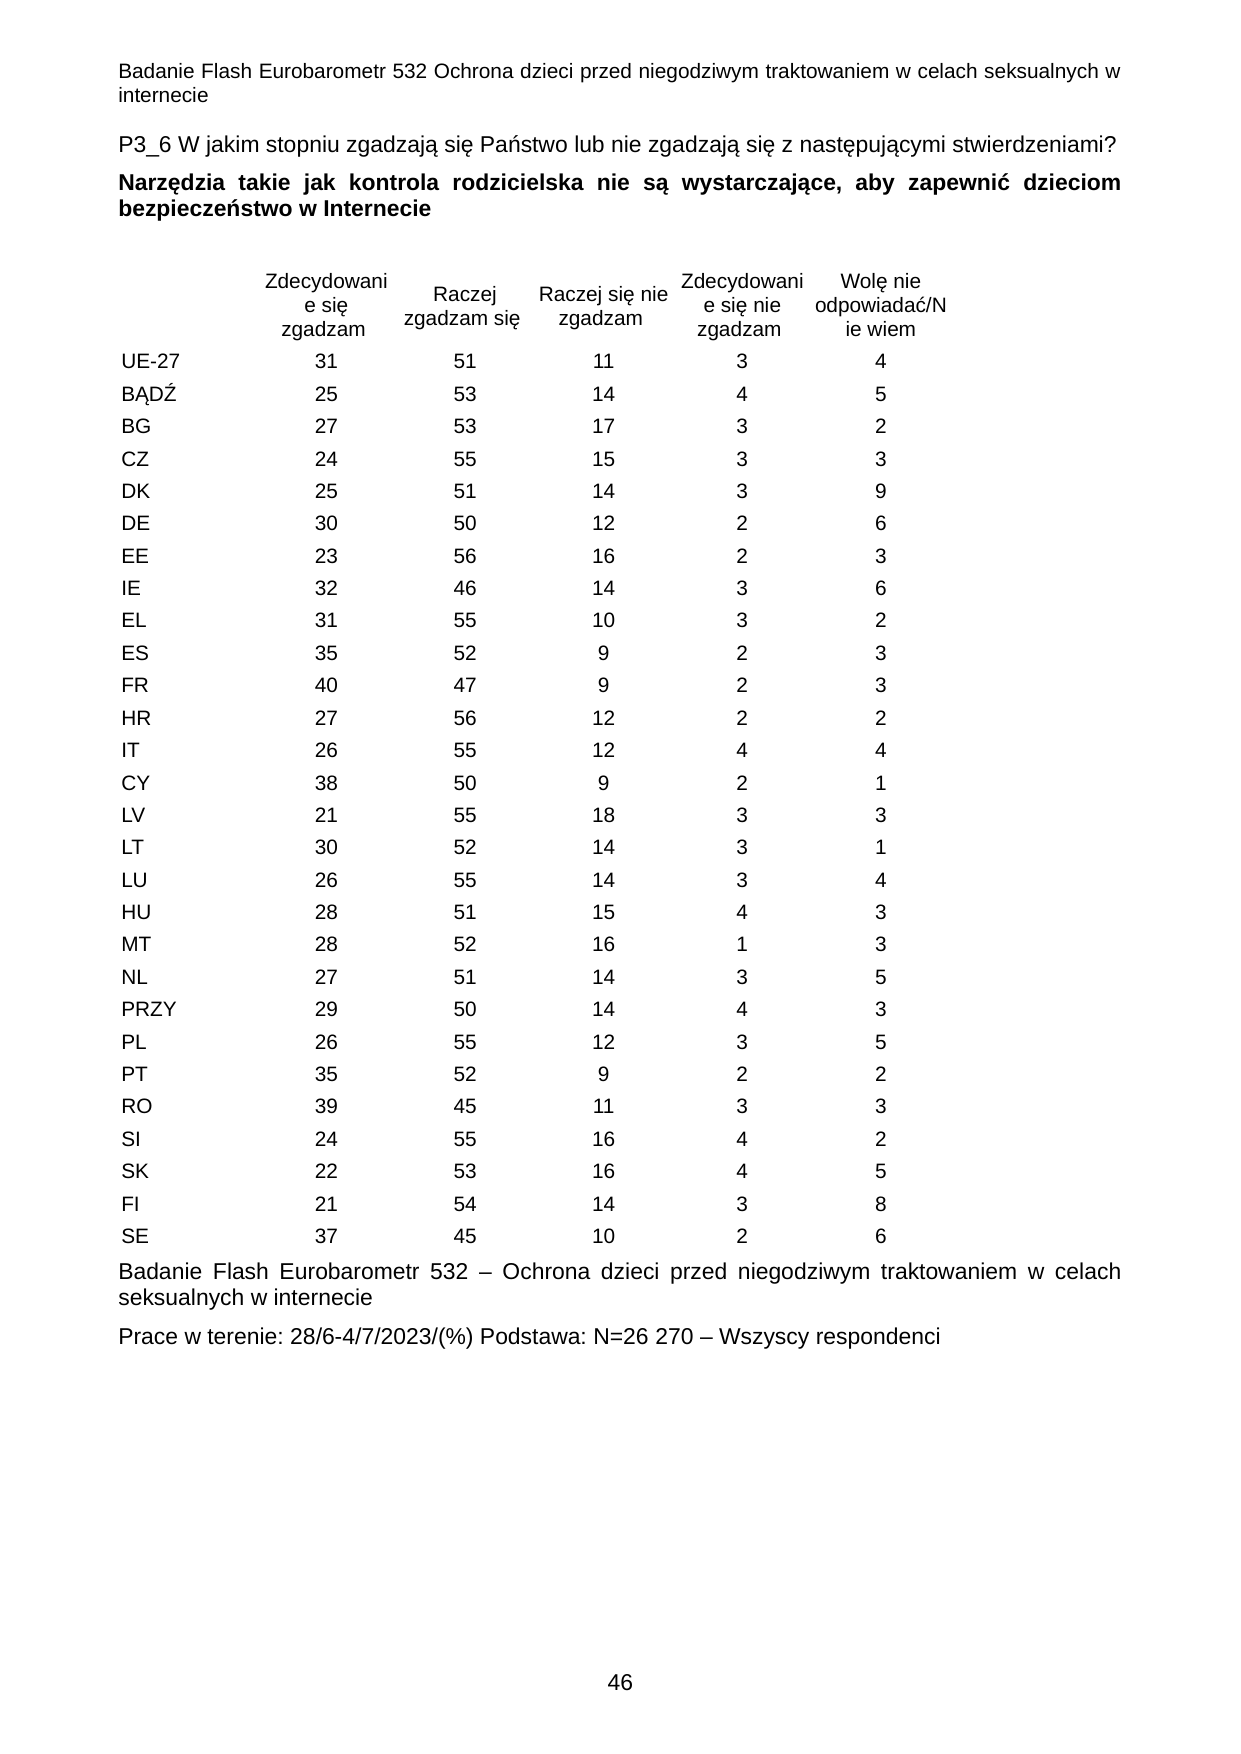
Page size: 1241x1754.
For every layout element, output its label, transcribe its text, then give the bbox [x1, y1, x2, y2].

table_cell 14 [534, 572, 673, 604]
table_cell 2 [811, 410, 950, 442]
table_cell 9 [534, 766, 673, 798]
table_cell 6 [811, 507, 950, 539]
table_cell 2 [673, 1220, 811, 1252]
table_cell 3 [673, 442, 811, 474]
table_cell 3 [811, 896, 950, 928]
table_cell 24 [257, 442, 395, 474]
table_header [118, 266, 257, 345]
table_cell 17 [534, 410, 673, 442]
table_cell LU [118, 863, 257, 896]
table_cell 2 [673, 507, 811, 539]
table_cell BG [118, 410, 257, 442]
table_cell 14 [534, 961, 673, 993]
table_cell 10 [534, 604, 673, 637]
text Narzędzia takie jak kontrola rodzicielska nie są wystarczające, aby zapewnić dzieciom bezpieczeństwo w Internecie [118, 169, 1122, 222]
table_cell SI [118, 1123, 257, 1155]
text Badanie Flash Eurobarometr 532 – Ochrona dzieci przed niegodziwym traktowaniem w celach seksualnych w internecie [118, 1258, 1122, 1311]
table_cell 55 [395, 1123, 534, 1155]
table_cell 3 [673, 961, 811, 993]
table_cell 25 [257, 378, 395, 410]
table_cell 6 [811, 1220, 950, 1252]
table_cell 3 [673, 1187, 811, 1220]
table_cell 28 [257, 896, 395, 928]
table_header Zdecydowanie się zgadzam [257, 266, 395, 345]
table_cell RO [118, 1090, 257, 1122]
table_cell PL [118, 1025, 257, 1058]
table_cell 4 [673, 993, 811, 1025]
table_cell CZ [118, 442, 257, 474]
table_cell 2 [673, 539, 811, 572]
table_cell 14 [534, 831, 673, 863]
table_cell PT [118, 1058, 257, 1090]
table_cell 50 [395, 993, 534, 1025]
table_cell 26 [257, 863, 395, 896]
table_cell 50 [395, 766, 534, 798]
table_cell 30 [257, 831, 395, 863]
table_cell 14 [534, 378, 673, 410]
table_cell 5 [811, 1155, 950, 1187]
table_cell 55 [395, 799, 534, 831]
table_cell 28 [257, 928, 395, 961]
table_cell 3 [673, 572, 811, 604]
table_cell 3 [811, 637, 950, 669]
table_cell 3 [673, 831, 811, 863]
table_cell 25 [257, 475, 395, 507]
table_cell 3 [673, 410, 811, 442]
table_cell 3 [673, 1090, 811, 1122]
table_cell DK [118, 475, 257, 507]
table_cell 3 [811, 799, 950, 831]
table_cell EL [118, 604, 257, 637]
table_cell 40 [257, 669, 395, 701]
table_cell 39 [257, 1090, 395, 1122]
table_cell 12 [534, 701, 673, 734]
table_cell 54 [395, 1187, 534, 1220]
table_cell EE [118, 539, 257, 572]
table_cell 9 [534, 637, 673, 669]
table_cell SE [118, 1220, 257, 1252]
table_cell 14 [534, 863, 673, 896]
table_cell FI [118, 1187, 257, 1220]
table_cell HU [118, 896, 257, 928]
table_cell 22 [257, 1155, 395, 1187]
table_cell 31 [257, 604, 395, 637]
table_cell 5 [811, 961, 950, 993]
table_cell PRZY [118, 993, 257, 1025]
table_cell 18 [534, 799, 673, 831]
table_cell 2 [673, 637, 811, 669]
table_cell 2 [673, 766, 811, 798]
table_cell 3 [673, 1025, 811, 1058]
table_cell 30 [257, 507, 395, 539]
table_cell 52 [395, 1058, 534, 1090]
table_cell 56 [395, 701, 534, 734]
table_cell 51 [395, 475, 534, 507]
table_cell 51 [395, 896, 534, 928]
text Prace w terenie: 28/6-4/7/2023/(%) Podstawa: N=26 270 – Wszyscy respondenci [118, 1323, 1122, 1349]
table_cell 51 [395, 961, 534, 993]
table_cell LV [118, 799, 257, 831]
table_cell 3 [811, 539, 950, 572]
table_header Wolę nie odpowiadać/Nie wiem [811, 266, 950, 345]
table_cell 11 [534, 345, 673, 377]
table_cell 55 [395, 604, 534, 637]
table_cell 3 [811, 442, 950, 474]
table_cell 4 [673, 896, 811, 928]
table_cell IT [118, 734, 257, 766]
table_cell 5 [811, 1025, 950, 1058]
table_header Zdecydowanie się nie zgadzam [673, 266, 811, 345]
table_cell 24 [257, 1123, 395, 1155]
table_header Raczej zgadzam się [395, 266, 534, 345]
table_cell 9 [811, 475, 950, 507]
table_cell 15 [534, 442, 673, 474]
table_cell 56 [395, 539, 534, 572]
table_cell 26 [257, 734, 395, 766]
table_cell 46 [395, 572, 534, 604]
table_cell 4 [811, 734, 950, 766]
table_cell 5 [811, 378, 950, 410]
table_cell 8 [811, 1187, 950, 1220]
table_cell 53 [395, 1155, 534, 1187]
table_cell 31 [257, 345, 395, 377]
table_cell 35 [257, 1058, 395, 1090]
table_cell 27 [257, 410, 395, 442]
table_cell 16 [534, 539, 673, 572]
table_cell 10 [534, 1220, 673, 1252]
table_cell 2 [673, 1058, 811, 1090]
table_cell 9 [534, 1058, 673, 1090]
table_cell 3 [673, 475, 811, 507]
table_cell 2 [811, 701, 950, 734]
table_cell 12 [534, 507, 673, 539]
table_cell DE [118, 507, 257, 539]
table_cell 2 [811, 604, 950, 637]
table_cell IE [118, 572, 257, 604]
table_cell 52 [395, 831, 534, 863]
table_cell 15 [534, 896, 673, 928]
table_cell 21 [257, 1187, 395, 1220]
table_cell LT [118, 831, 257, 863]
table_cell 45 [395, 1090, 534, 1122]
table_cell 16 [534, 1123, 673, 1155]
table_cell ES [118, 637, 257, 669]
table_cell 3 [811, 928, 950, 961]
table_cell 2 [811, 1123, 950, 1155]
table_cell HR [118, 701, 257, 734]
table_cell 14 [534, 1187, 673, 1220]
table_cell BĄDŹ [118, 378, 257, 410]
table_cell 2 [673, 669, 811, 701]
table_cell 29 [257, 993, 395, 1025]
table_cell SK [118, 1155, 257, 1187]
table_cell 3 [811, 669, 950, 701]
table_cell 27 [257, 961, 395, 993]
table_cell 14 [534, 475, 673, 507]
table_cell 4 [811, 345, 950, 377]
table_cell 1 [673, 928, 811, 961]
table_cell 11 [534, 1090, 673, 1122]
table_cell 4 [673, 378, 811, 410]
table_cell 16 [534, 928, 673, 961]
table_cell 3 [673, 604, 811, 637]
table_cell 12 [534, 734, 673, 766]
table_cell 6 [811, 572, 950, 604]
table_cell 50 [395, 507, 534, 539]
table_cell 1 [811, 766, 950, 798]
table_cell 26 [257, 1025, 395, 1058]
table_cell 2 [673, 701, 811, 734]
table_cell 3 [811, 993, 950, 1025]
table_cell 27 [257, 701, 395, 734]
table_cell 55 [395, 863, 534, 896]
table_cell 37 [257, 1220, 395, 1252]
table_cell 16 [534, 1155, 673, 1187]
table_cell 3 [673, 799, 811, 831]
table_cell CY [118, 766, 257, 798]
table_cell NL [118, 961, 257, 993]
table_cell 53 [395, 378, 534, 410]
table_cell 9 [534, 669, 673, 701]
text P3_6 W jakim stopniu zgadzają się Państwo lub nie zgadzają się z następującymi stwierdzeniami? [118, 131, 1122, 157]
table_cell 53 [395, 410, 534, 442]
table_cell 2 [811, 1058, 950, 1090]
table_cell 12 [534, 1025, 673, 1058]
table_header Raczej się nie zgadzam [534, 266, 673, 345]
table_cell 38 [257, 766, 395, 798]
table_cell 32 [257, 572, 395, 604]
table_cell 45 [395, 1220, 534, 1252]
table_cell 3 [811, 1090, 950, 1122]
table_cell 23 [257, 539, 395, 572]
table_cell 35 [257, 637, 395, 669]
table_cell 51 [395, 345, 534, 377]
table_cell 4 [673, 1123, 811, 1155]
table_cell 47 [395, 669, 534, 701]
table_cell 14 [534, 993, 673, 1025]
table_cell 3 [673, 345, 811, 377]
table_cell MT [118, 928, 257, 961]
table_cell 55 [395, 734, 534, 766]
table_cell 1 [811, 831, 950, 863]
table_cell 4 [673, 1155, 811, 1187]
table_cell 55 [395, 1025, 534, 1058]
table_cell FR [118, 669, 257, 701]
table_cell 21 [257, 799, 395, 831]
table_cell 55 [395, 442, 534, 474]
table_cell 4 [673, 734, 811, 766]
table_cell 4 [811, 863, 950, 896]
table_cell 52 [395, 928, 534, 961]
table_cell 52 [395, 637, 534, 669]
table_cell UE-27 [118, 345, 257, 377]
table_cell 3 [673, 863, 811, 896]
